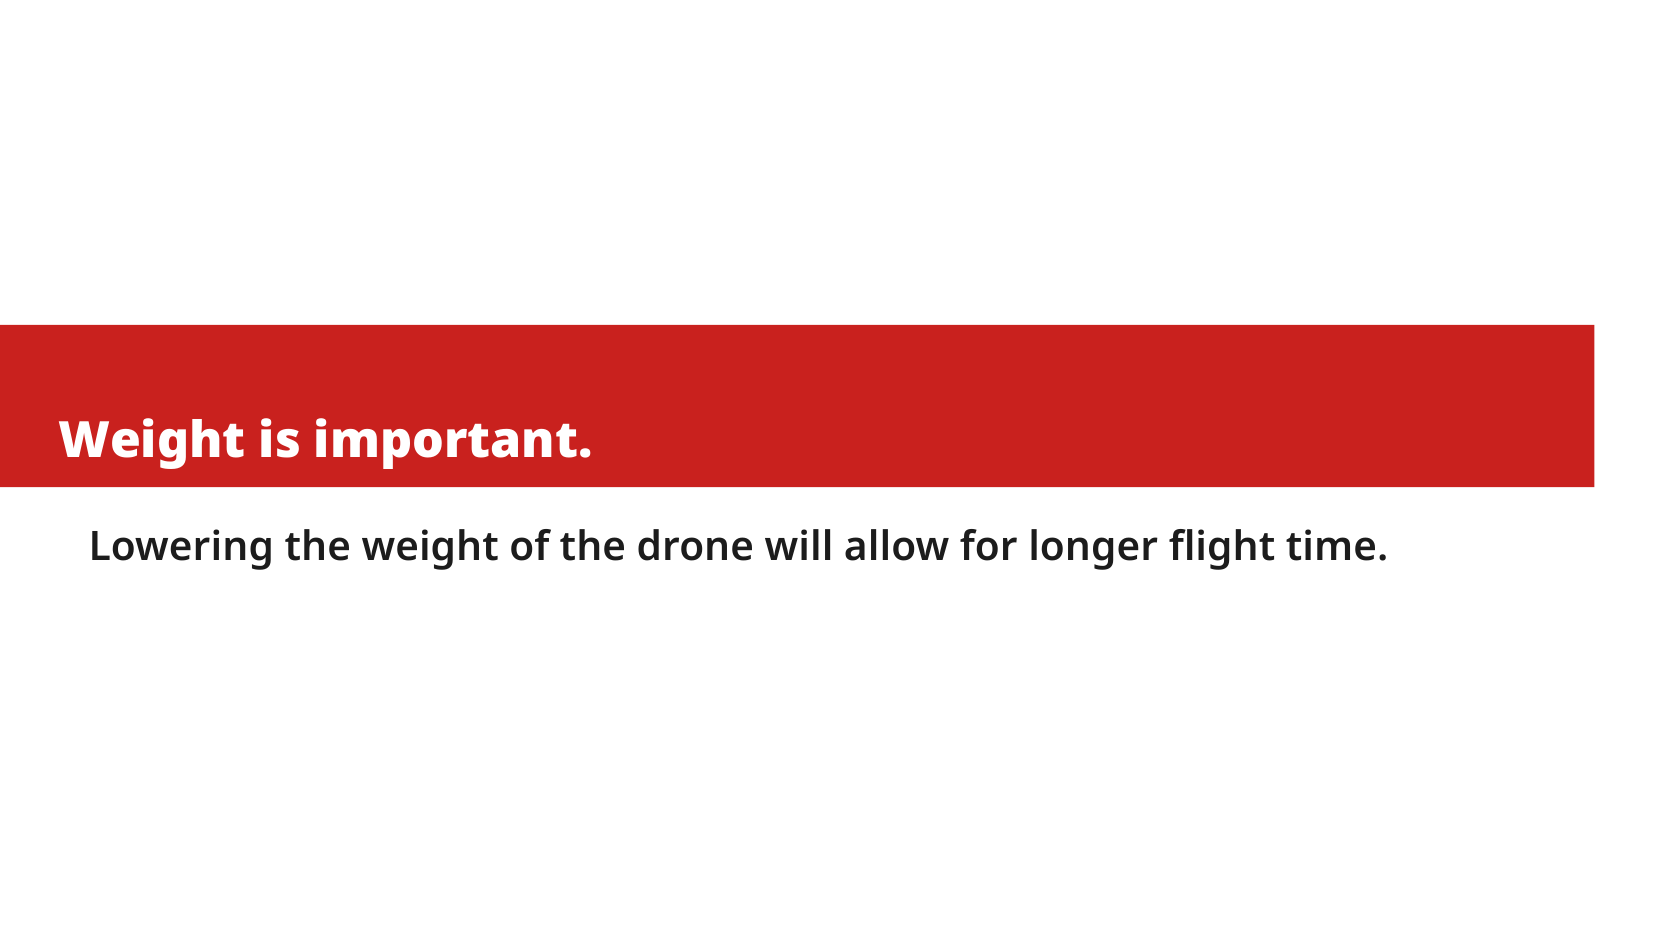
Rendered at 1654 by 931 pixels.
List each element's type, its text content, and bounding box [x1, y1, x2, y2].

list Lowering the weight of the drone will allow for longer flight time. [88, 516, 1565, 827]
title Weight is important. [59, 354, 1565, 473]
